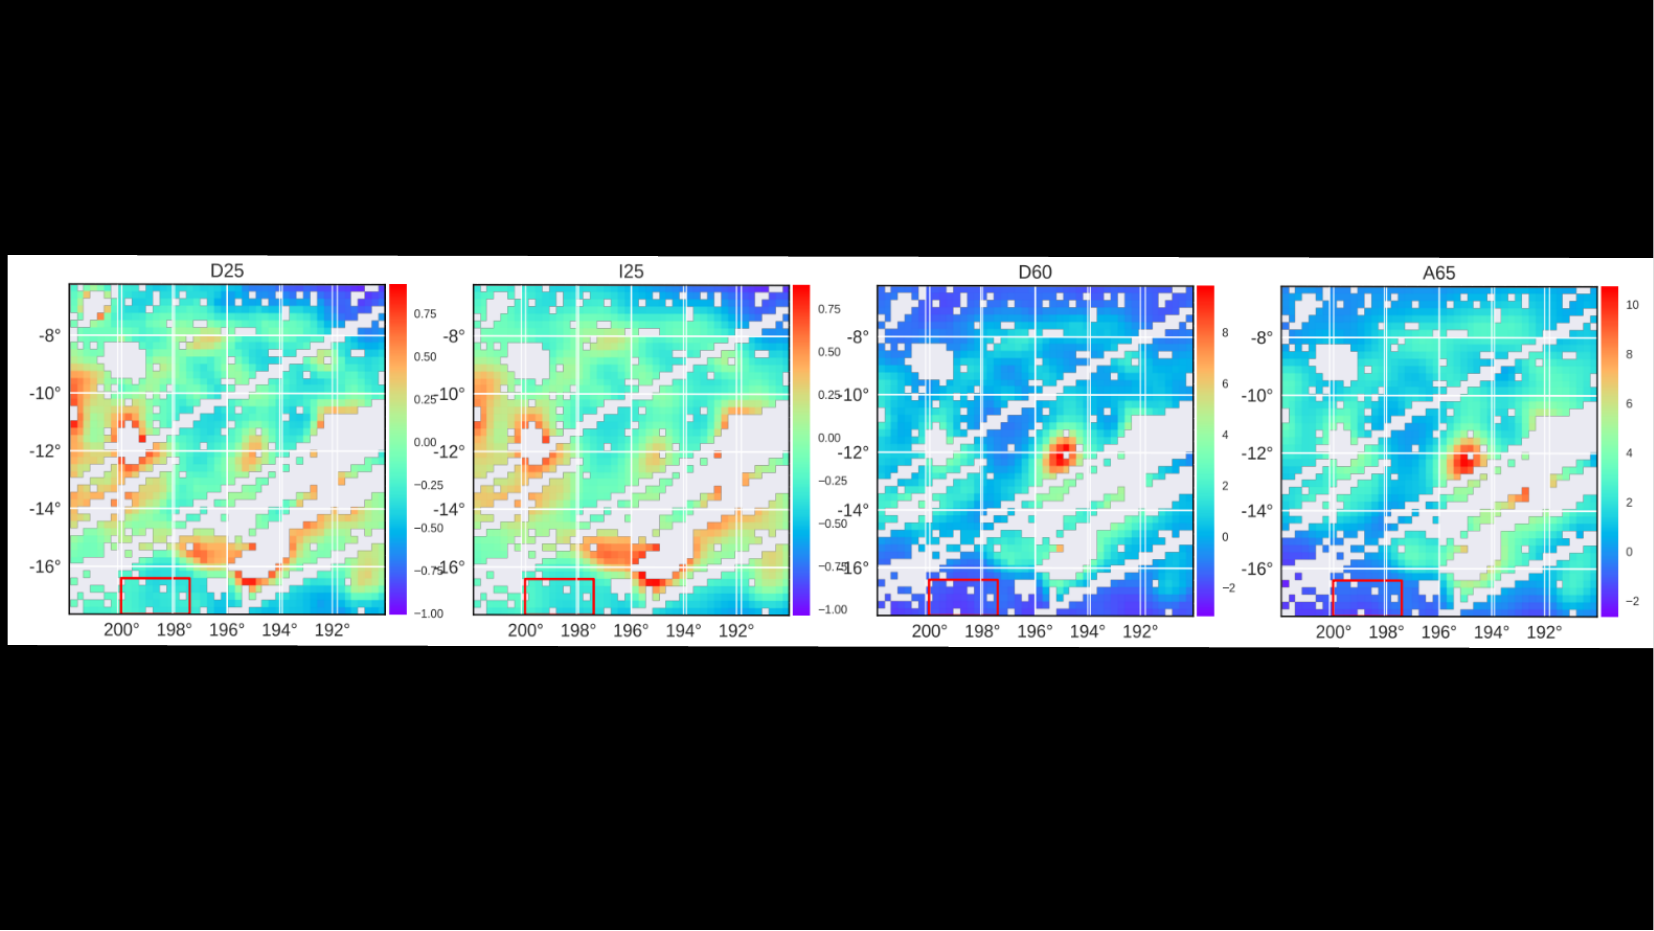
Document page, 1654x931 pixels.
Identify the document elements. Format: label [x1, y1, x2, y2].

picture [7, 255, 1654, 649]
